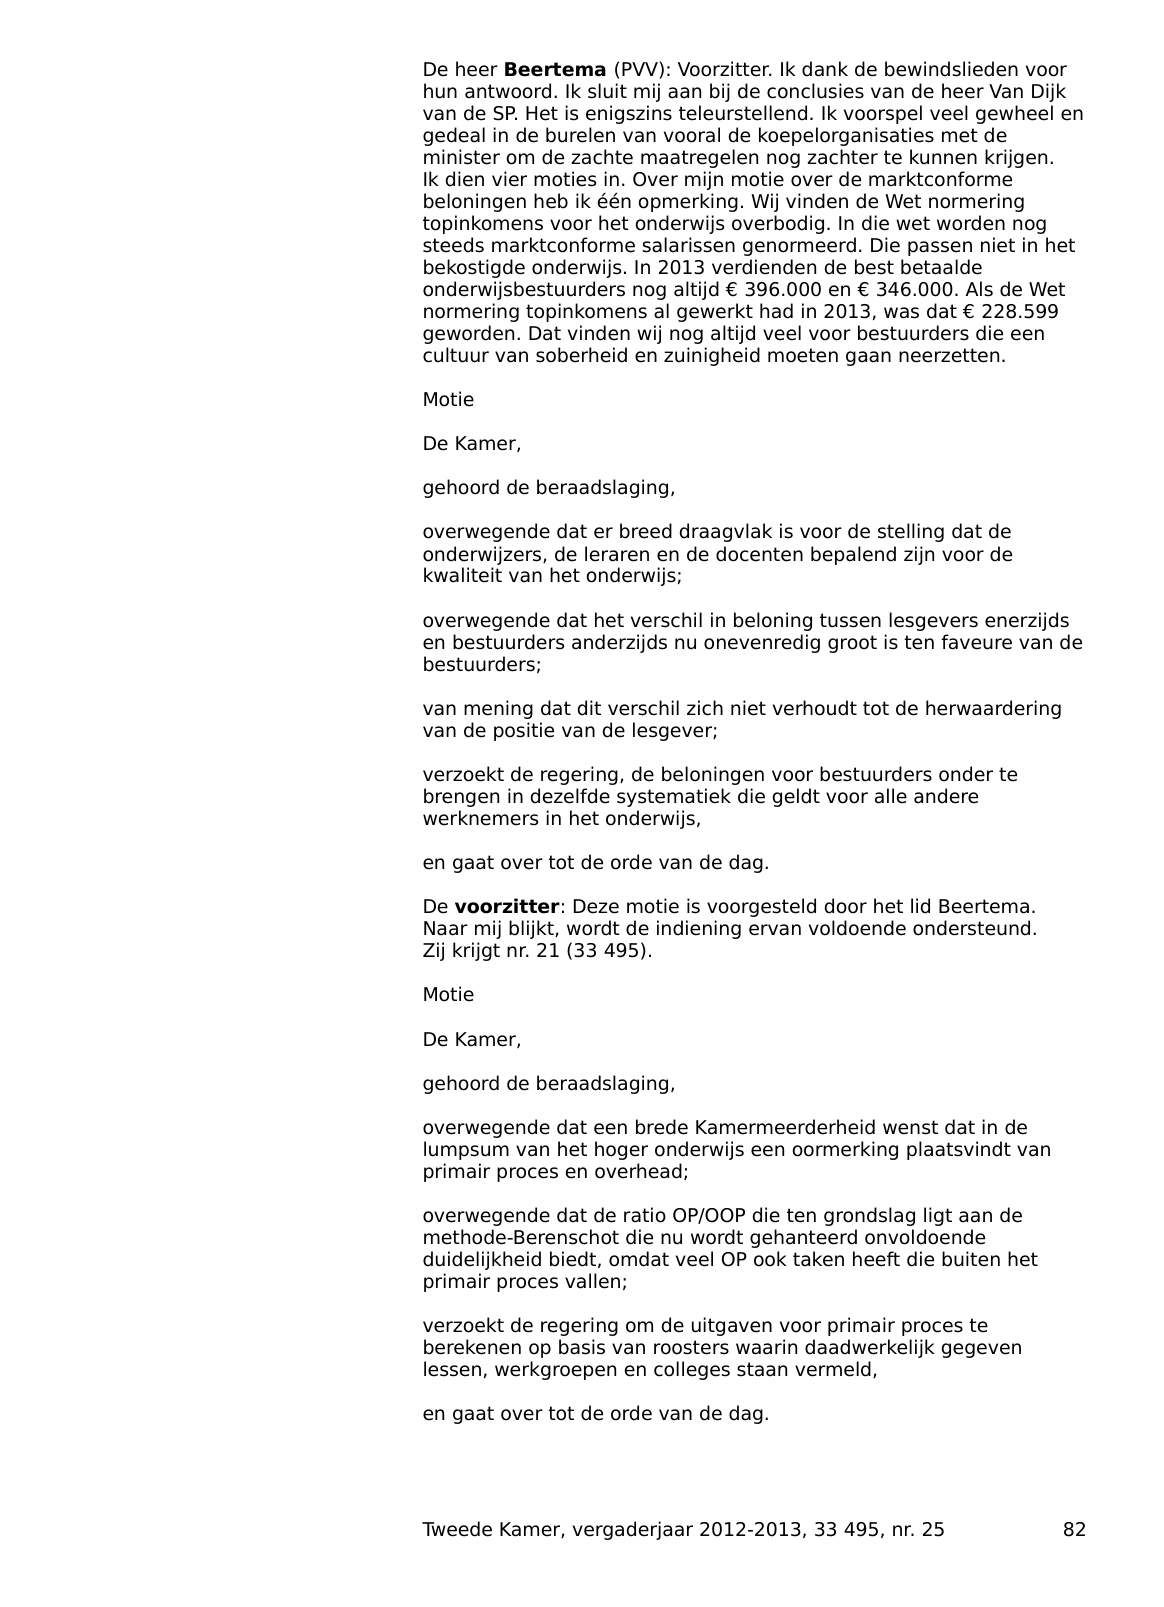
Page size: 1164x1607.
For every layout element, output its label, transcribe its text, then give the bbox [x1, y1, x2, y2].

text Motie [422, 389, 1087, 411]
text overwegende dat een brede Kamermeerderheid wenst dat in de lumpsum van het hoger onderwijs een oormerking plaatsvindt van primair proces en overhead; [422, 1117, 1087, 1183]
text overwegende dat de ratio OP/OOP die ten grondslag ligt aan de methode-Berenschot die nu wordt gehanteerd onvoldoende duidelijkheid biedt, omdat veel OP ook taken heeft die buiten het primair proces vallen; [422, 1205, 1087, 1293]
text overwegende dat er breed draagvlak is voor de stelling dat de onderwijzers, de leraren en de docenten bepalend zijn voor de kwaliteit van het onderwijs; [422, 521, 1087, 587]
text Ik dien vier moties in. Over mijn motie over de marktconforme beloningen heb ik één opmerking. Wij vinden de Wet normering topinkomens voor het onderwijs overbodig. In die wet worden nog steeds marktconforme salarissen genormeerd. Die passen niet in het bekostigde onderwijs. In 2013 verdienden de best betaalde onderwijsbestuurders nog altijd € 396.000 en € 346.000. Als de Wet normering topinkomens al gewerkt had in 2013, was dat € 228.599 geworden. Dat vinden wij nog altijd veel voor bestuurders die een cultuur van soberheid en zuinigheid moeten gaan neerzetten. [422, 169, 1087, 367]
text Motie [422, 984, 1087, 1006]
text overwegende dat het verschil in beloning tussen lesgevers enerzijds en bestuurders anderzijds nu onevenredig groot is ten faveure van de bestuurders; [422, 609, 1087, 676]
text gehoord de beraadslaging, [422, 477, 1087, 499]
text De Kamer, [422, 433, 1087, 455]
text en gaat over tot de orde van de dag. [422, 1403, 1087, 1425]
text Zij krijgt nr. 21 (33 495). [422, 940, 1087, 962]
text verzoekt de regering, de beloningen voor bestuurders onder te brengen in dezelfde systematiek die geldt voor alle andere werknemers in het onderwijs, [422, 764, 1087, 830]
text verzoekt de regering om de uitgaven voor primair proces te berekenen op basis van roosters waarin daadwerkelijk gegeven lessen, werkgroepen en colleges staan vermeld, [422, 1315, 1087, 1381]
text De voorzitter: Deze motie is voorgesteld door het lid Beertema. Naar mij blijkt, wordt de indiening ervan voldoende ondersteund. [422, 896, 1087, 940]
text gehoord de beraadslaging, [422, 1073, 1087, 1094]
text en gaat over tot de orde van de dag. [422, 852, 1087, 874]
text van mening dat dit verschil zich niet verhoudt tot de herwaardering van de positie van de lesgever; [422, 698, 1087, 742]
text De Kamer, [422, 1028, 1087, 1050]
text De heer Beertema (PVV): Voorzitter. Ik dank de bewindslieden voor hun antwoord. Ik sluit mij aan bij de conclusies van de heer Van Dijk van de SP. Het is enigszins teleurstellend. Ik voorspel veel gewheel en gedeal in de burelen van vooral de koepelorganisaties met de minister om de zachte maatregelen nog zachter te kunnen krijgen. [422, 59, 1087, 169]
